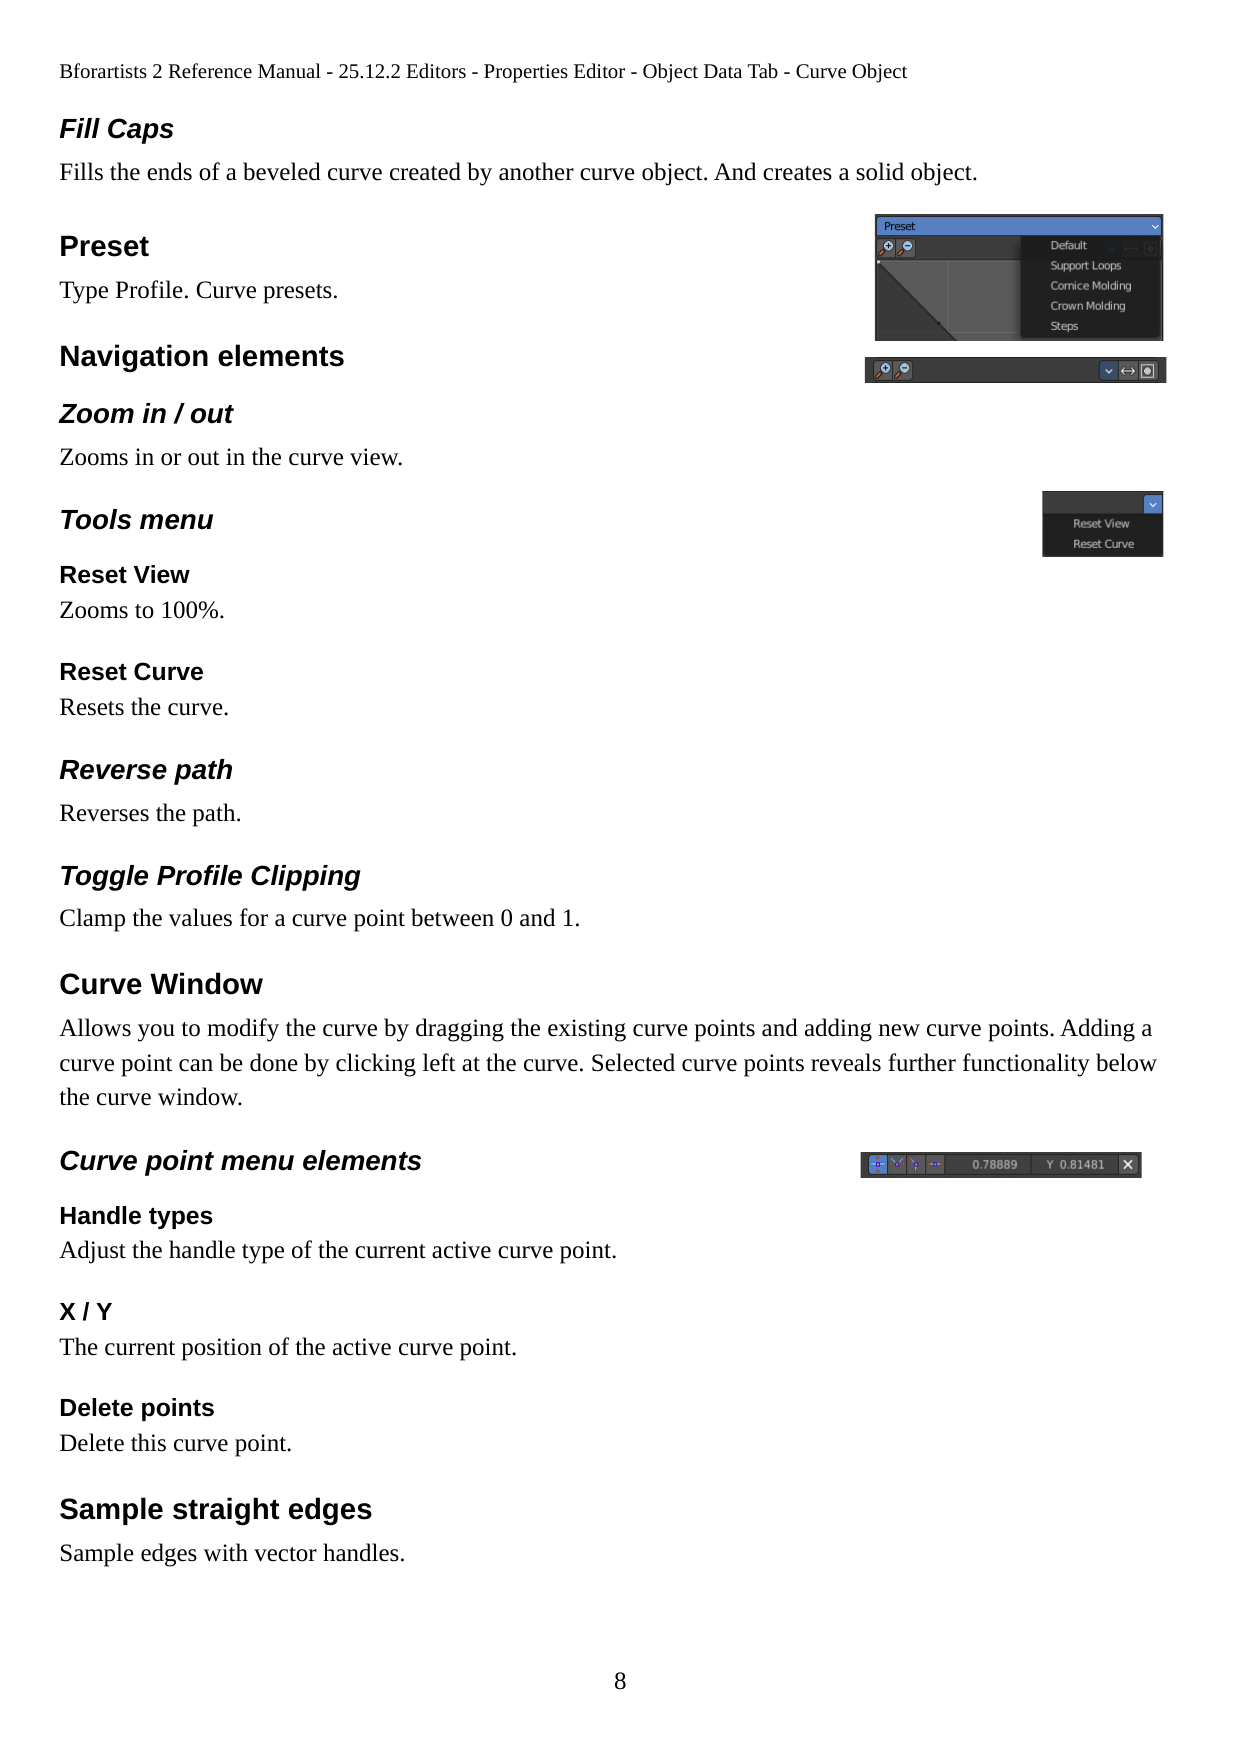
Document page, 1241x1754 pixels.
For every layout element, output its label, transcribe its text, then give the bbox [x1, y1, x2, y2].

picture [864, 357, 1167, 383]
subtitle Curve Window [59, 967, 1181, 1001]
subtitle Reverse path [59, 753, 1181, 785]
text Zooms in or out in the curve view. [59, 442, 1181, 471]
subtitle Handle types [59, 1201, 1181, 1229]
subtitle Navigation elements [59, 339, 1181, 373]
text The current position of the active curve point. [59, 1332, 1181, 1361]
picture [860, 1152, 1142, 1178]
subtitle [1164, 504, 1181, 536]
text Zooms to 100%. [59, 595, 1181, 624]
subtitle [1164, 229, 1181, 263]
subtitle X / Y [59, 1297, 1181, 1326]
text Resets the curve. [59, 692, 1181, 720]
text Type Profile. Curve presets. [59, 275, 874, 304]
text Clamp the values for a curve point between 0 and 1. [59, 903, 1181, 932]
subtitle Tools menu [59, 504, 1042, 536]
text Allows you to modify the curve by dragging the existing curve points and adding new curve points. Adding a curve point can be done by clicking left at the curve. Selected curve points reveals further functionality below the curve window. [59, 1013, 1181, 1111]
text Sample edges with vector handles. [59, 1538, 1181, 1567]
subtitle Sample straight edges [59, 1492, 1181, 1526]
subtitle Delete points [59, 1393, 1181, 1422]
subtitle Zoom in / out [59, 398, 1181, 429]
subtitle Reset Curve [59, 657, 1181, 685]
text Reverses the path. [59, 798, 1181, 826]
subtitle Curve point menu elements [59, 1144, 1181, 1176]
text Fills the ends of a beveled curve created by another curve object. And creates a solid object. [59, 157, 1181, 186]
text Delete this curve point. [59, 1428, 1181, 1457]
subtitle Reset View [59, 561, 1181, 589]
picture [1042, 491, 1164, 557]
subtitle Toggle Profile Clipping [59, 859, 1181, 891]
subtitle Preset [59, 229, 874, 263]
picture [874, 214, 1164, 341]
subtitle Fill Caps [59, 113, 1181, 144]
text Adjust the handle type of the current active curve point. [59, 1236, 1181, 1264]
